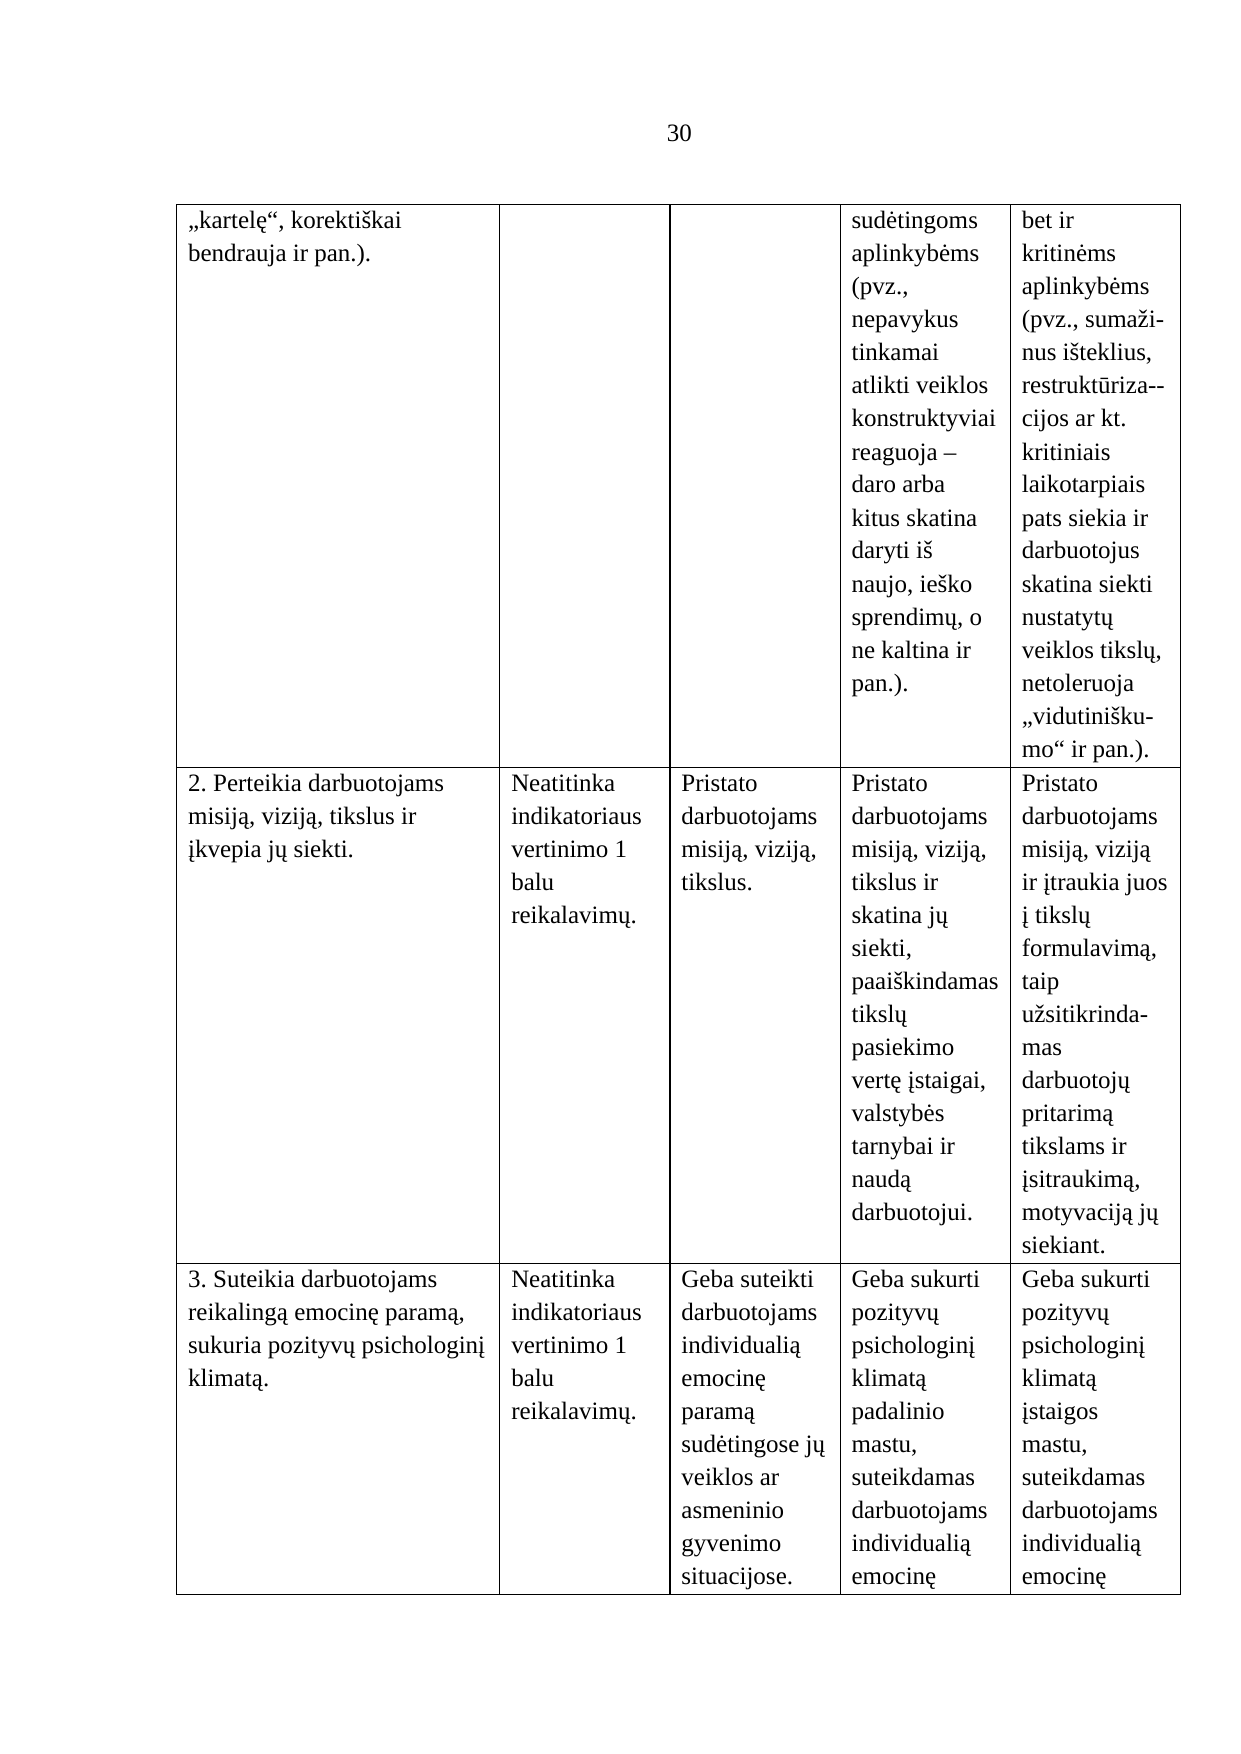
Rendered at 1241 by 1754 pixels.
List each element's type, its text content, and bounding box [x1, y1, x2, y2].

table_cell [500, 205, 669, 767]
table_cell Pristato darbuotojams misiją, viziją, tikslus ir skatina jų siekti, paaiškindamas tikslų pasiekimo vertę įstaigai, valstybės tarnybai ir naudą darbuotojui. [841, 768, 1010, 1263]
table_cell Pristato darbuotojams misiją, viziją ir įtraukia juos į tikslų formulavimą, taip užsitikrinda-mas darbuotojų pritarimą tikslams ir įsitraukimą, motyvaciją jų siekiant. [1011, 768, 1180, 1263]
table_cell 3. Suteikia darbuotojams reikalingą emocinę paramą, sukuria pozityvų psichologinį klimatą. [177, 1264, 499, 1594]
table_cell 2. Perteikia darbuotojams misiją, viziją, tikslus ir įkvepia jų siekti. [177, 768, 499, 1263]
table_cell bet ir kritinėms aplinkybėms (pvz., sumaži-nus išteklius, restruktūriza--cijos ar kt. kritiniais laikotarpiais pats siekia ir darbuotojus skatina siekti nustatytų veiklos tikslų, netoleruoja „vidutinišku-mo“ ir pan.). [1011, 205, 1180, 767]
table_cell sudėtingoms aplinkybėms (pvz., nepavykus tinkamai atlikti veiklos konstruktyviai reaguoja – daro arba kitus skatina daryti iš naujo, ieško sprendimų, o ne kaltina ir pan.). [841, 205, 1010, 767]
table_cell Neatitinka indikatoriaus vertinimo 1 balu reikalavimų. [500, 1264, 669, 1594]
table_cell [671, 205, 840, 767]
table_cell Pristato darbuotojams misiją, viziją, tikslus. [671, 768, 840, 1263]
table_cell Geba sukurti pozityvų psichologinį klimatą įstaigos mastu, suteikdamas darbuotojams individualią emocinę [1011, 1264, 1180, 1594]
table_cell Geba suteikti darbuotojams individualią emocinę paramą sudėtingose jų veiklos ar asmeninio gyvenimo situacijose. [671, 1264, 840, 1594]
table_cell „kartelę“, korektiškai bendrauja ir pan.). [177, 205, 499, 767]
table_cell Neatitinka indikatoriaus vertinimo 1 balu reikalavimų. [500, 768, 669, 1263]
table_cell Geba sukurti pozityvų psichologinį klimatą padalinio mastu, suteikdamas darbuotojams individualią emocinę [841, 1264, 1010, 1594]
